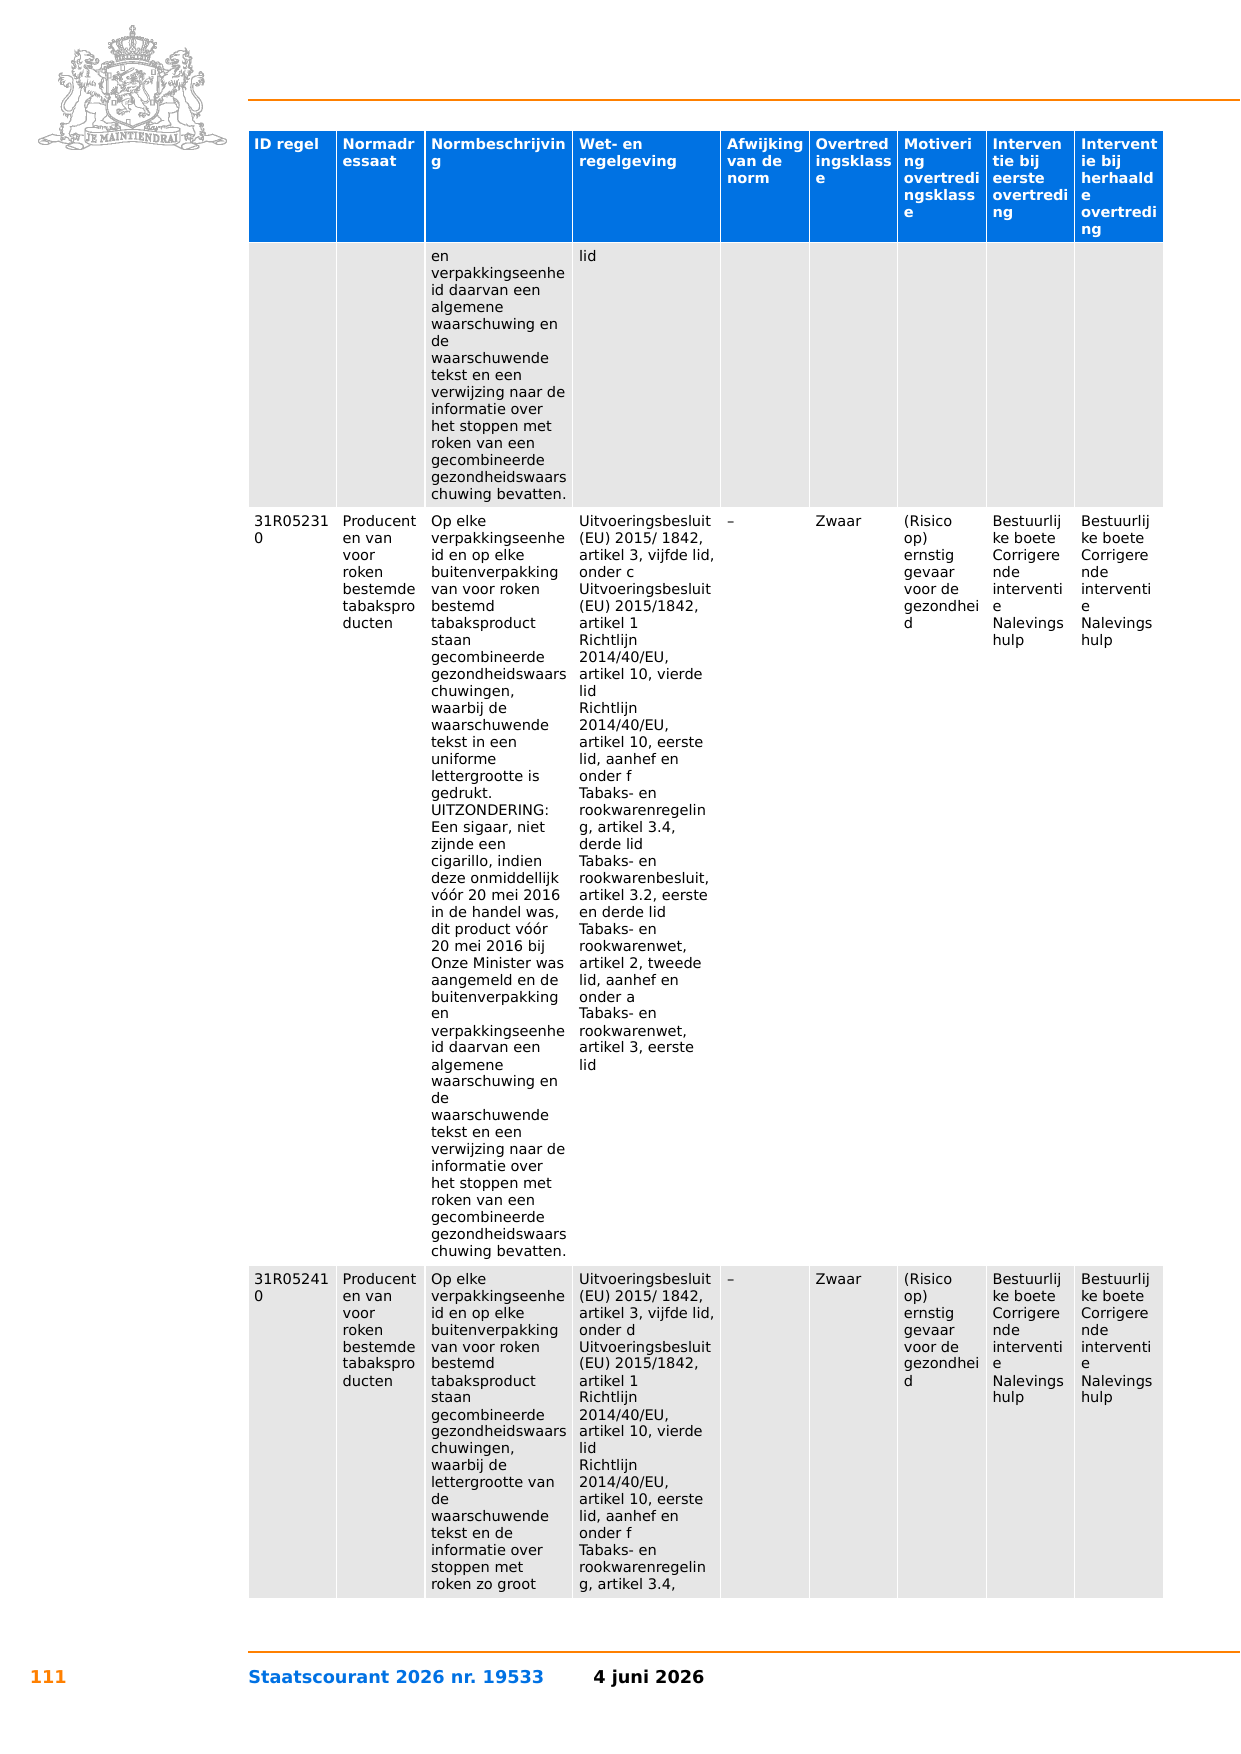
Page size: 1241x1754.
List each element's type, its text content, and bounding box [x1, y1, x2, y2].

table_cell (Risico op) ernstig gevaar voor de gezondheid [898, 508, 986, 1265]
table_header Wet- en regelgeving [573, 131, 720, 242]
table_cell Bestuurlijke boete Corrigerende interventie Nalevingshulp [1075, 508, 1163, 1265]
table_cell Bestuurlijke boete Corrigerende interventie Nalevingshulp [987, 508, 1074, 1265]
table_cell Bestuurlijke boete Corrigerende interventie Nalevingshulp [1075, 1266, 1163, 1598]
table_cell – [721, 1266, 809, 1598]
table_cell – [721, 508, 809, 1265]
picture [38, 25, 227, 150]
table_cell Op elke verpakkingseenheid en op elke buitenverpakking van voor roken bestemd tabaksproduct staan gecombineerde gezondheidswaarschuwingen, waarbij de waarschuwende tekst in een uniforme lettergrootte is gedrukt. UITZONDERING: Een sigaar, niet zijnde een cigarillo, indien deze onmiddellijk vóór 20 mei 2016 in de handel was, dit product vóór 20 mei 2016 bij Onze Minister was aangemeld en de buitenverpakking en verpakkingseenheid daarvan een algemene waarschuwing en de waarschuwende tekst en een verwijzing naar de informatie over het stoppen met roken van een gecombineerde gezondheidswaarschuwing bevatten. [426, 508, 572, 1265]
table_cell Uitvoeringsbesluit (EU) 2015/ 1842, artikel 3, vijfde lid, onder d Uitvoeringsbesluit (EU) 2015/1842, artikel 1 Richtlijn 2014/40/EU, artikel 10, vierde lid Richtlijn 2014/40/EU, artikel 10, eerste lid, aanhef en onder f Tabaks- en rookwarenregeling, artikel 3.4, [573, 1266, 720, 1598]
table_cell [810, 243, 897, 507]
table_cell Op elke verpakkingseenheid en op elke buitenverpakking van voor roken bestemd tabaksproduct staan gecombineerde gezondheidswaarschuwingen, waarbij de lettergrootte van de waarschuwende tekst en de informatie over stoppen met roken zo groot [426, 1266, 572, 1598]
table_cell [898, 243, 986, 507]
table_header Afwijking van de norm [721, 131, 809, 242]
table_cell [721, 243, 809, 507]
table_cell Zwaar [810, 1266, 897, 1598]
table_cell 31R052410 [249, 1266, 336, 1598]
table_header Interventie bij herhaalde overtreding [1075, 131, 1163, 242]
table_cell 31R052310 [249, 508, 336, 1265]
table_header Normadressaat [337, 131, 424, 242]
table_cell Producenten van voor roken bestemde tabaksproducten [337, 1266, 424, 1598]
table_cell [1075, 243, 1163, 507]
table_cell lid [573, 243, 720, 507]
table_cell [337, 243, 424, 507]
table_header Overtredingsklasse [810, 131, 897, 242]
table_cell Uitvoeringsbesluit (EU) 2015/ 1842, artikel 3, vijfde lid, onder c Uitvoeringsbesluit (EU) 2015/1842, artikel 1 Richtlijn 2014/40/EU, artikel 10, vierde lid Richtlijn 2014/40/EU, artikel 10, eerste lid, aanhef en onder f Tabaks- en rookwarenregeling, artikel 3.4, derde lid Tabaks- en rookwarenbesluit, artikel 3.2, eerste en derde lid Tabaks- en rookwarenwet, artikel 2, tweede lid, aanhef en onder a Tabaks- en rookwarenwet, artikel 3, eerste lid [573, 508, 720, 1265]
table_cell (Risico op) ernstig gevaar voor de gezondheid [898, 1266, 986, 1598]
table_header Motivering overtredingsklasse [898, 131, 986, 242]
table_header Interventie bij eerste overtreding [987, 131, 1074, 242]
table_cell [249, 243, 336, 507]
table_cell Zwaar [810, 508, 897, 1265]
table_cell Producenten van voor roken bestemde tabaksproducten [337, 508, 424, 1265]
table_header Normbeschrijving [426, 131, 572, 242]
table_cell en verpakkingseenheid daarvan een algemene waarschuwing en de waarschuwende tekst en een verwijzing naar de informatie over het stoppen met roken van een gecombineerde gezondheidswaarschuwing bevatten. [426, 243, 572, 507]
table_cell [987, 243, 1074, 507]
table_header ID regel [249, 131, 336, 242]
table_cell Bestuurlijke boete Corrigerende interventie Nalevingshulp [987, 1266, 1074, 1598]
